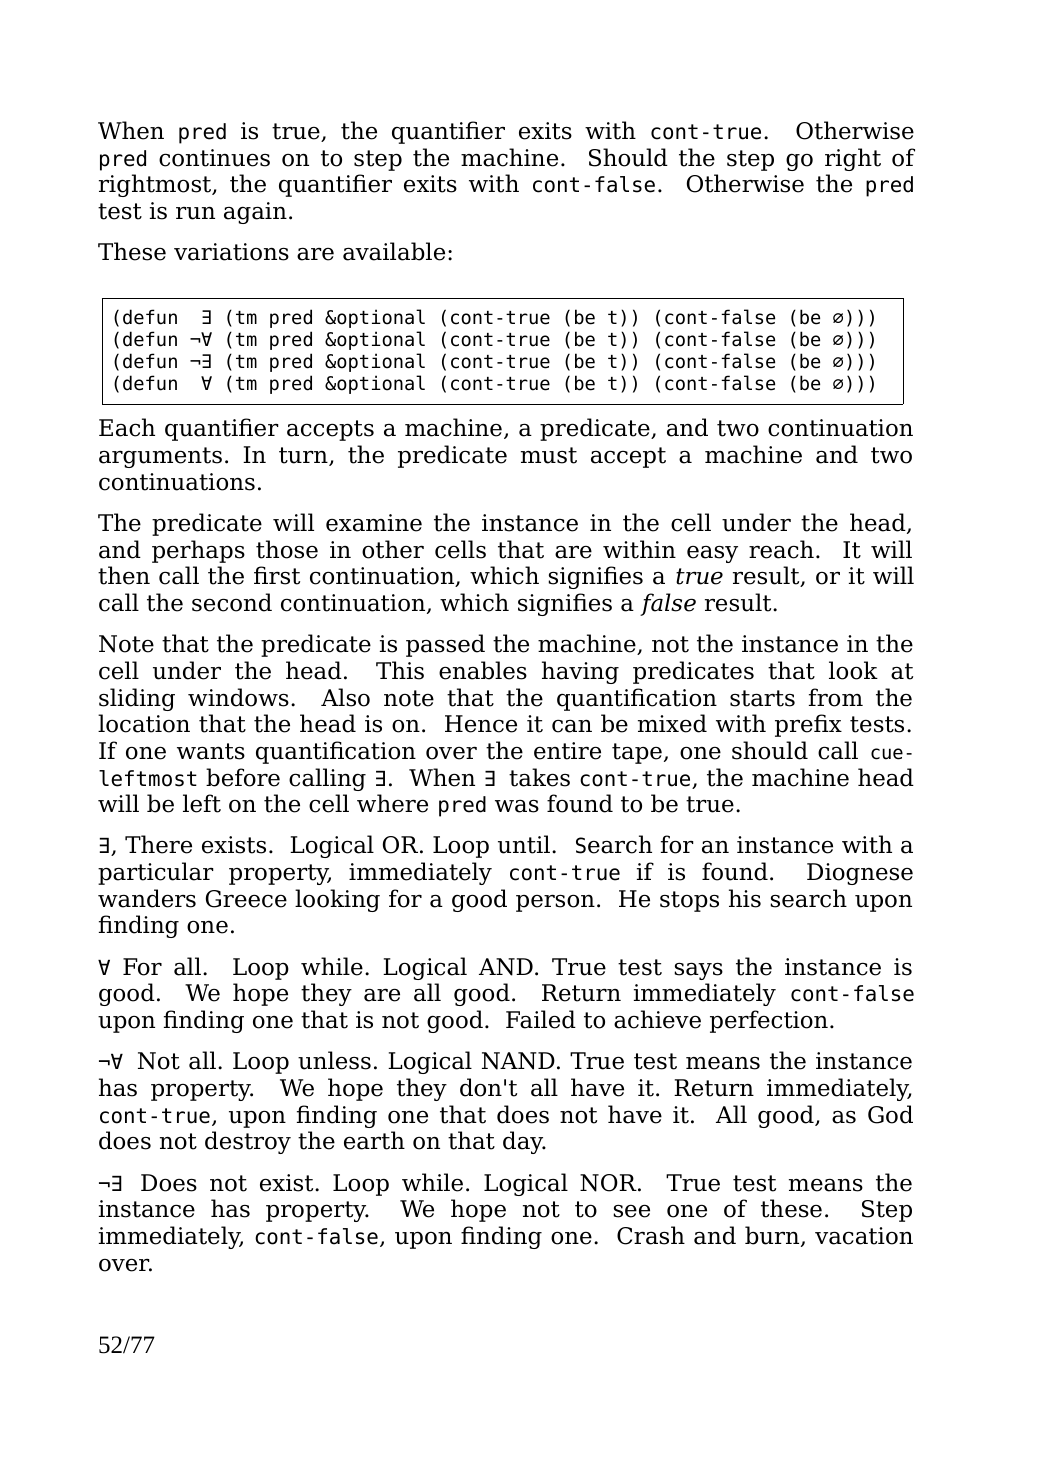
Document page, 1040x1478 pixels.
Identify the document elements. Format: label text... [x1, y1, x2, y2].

text ∀ For all. Loop while. Logical AND. True test says the instance is good. We hope they are all good. Return immediately cont-false upon finding one that is not good. Failed to achieve perfection. [98, 954, 914, 1034]
text (defun ∀ (tm pred &optional (cont-true (be t)) (cont-false (be ∅))) [111, 373, 894, 395]
text ∃, There exists. Logical OR. Loop until. Search for an instance with a particular property, immediately cont-true if is found. Diognese wanders Greece looking for a good person. He stops his search upon finding one. [98, 833, 914, 939]
text When pred is true, the quantifier exits with cont-true. Otherwise pred continues on to step the machine. Should the step go right of rightmost, the quantifier exits with cont-false. Otherwise the pred test is run again. [98, 118, 914, 225]
text ¬∃ Does not exist. Loop while. Logical NOR. True test means the instance has property. We hope not to see one of these. Step immediately, cont-false, upon finding one. Crash and burn, vacation over. [98, 1170, 914, 1276]
text ¬∀ Not all. Loop unless. Logical NAND. True test means the instance has property. We hope they don't all have it. Return immediately, cont-true, upon finding one that does not have it. All good, as God does not destroy the earth on that day. [98, 1048, 914, 1155]
text Note that the predicate is passed the machine, not the instance in the cell under the head. This enables having predicates that look at sliding windows. Also note that the quantification starts from the location that the head is on. Hence it can be mixed with prefix tests. If one wants quantification over the entire tape, one should call cue-leftmost before calling ∃. When ∃ takes cont-true, the machine head will be left on the cell where pred was found to be true. [98, 631, 914, 818]
text These variations are available: [98, 239, 914, 266]
text (defun ¬∃ (tm pred &optional (cont-true (be t)) (cont-false (be ∅))) [111, 351, 894, 373]
text Each quantifier accepts a machine, a predicate, and two continuation arguments. In turn, the predicate must accept a machine and two continuations. [98, 281, 914, 496]
text (defun ¬∀ (tm pred &optional (cont-true (be t)) (cont-false (be ∅))) [111, 329, 894, 351]
text The predicate will examine the instance in the cell under the head, and perhaps those in other cells that are within easy reach. It will then call the first continuation, which signifies a true result, or it will call the second continuation, which signifies a false result. [98, 510, 914, 617]
text (defun ∃ (tm pred &optional (cont-true (be t)) (cont-false (be ∅))) [111, 307, 894, 329]
